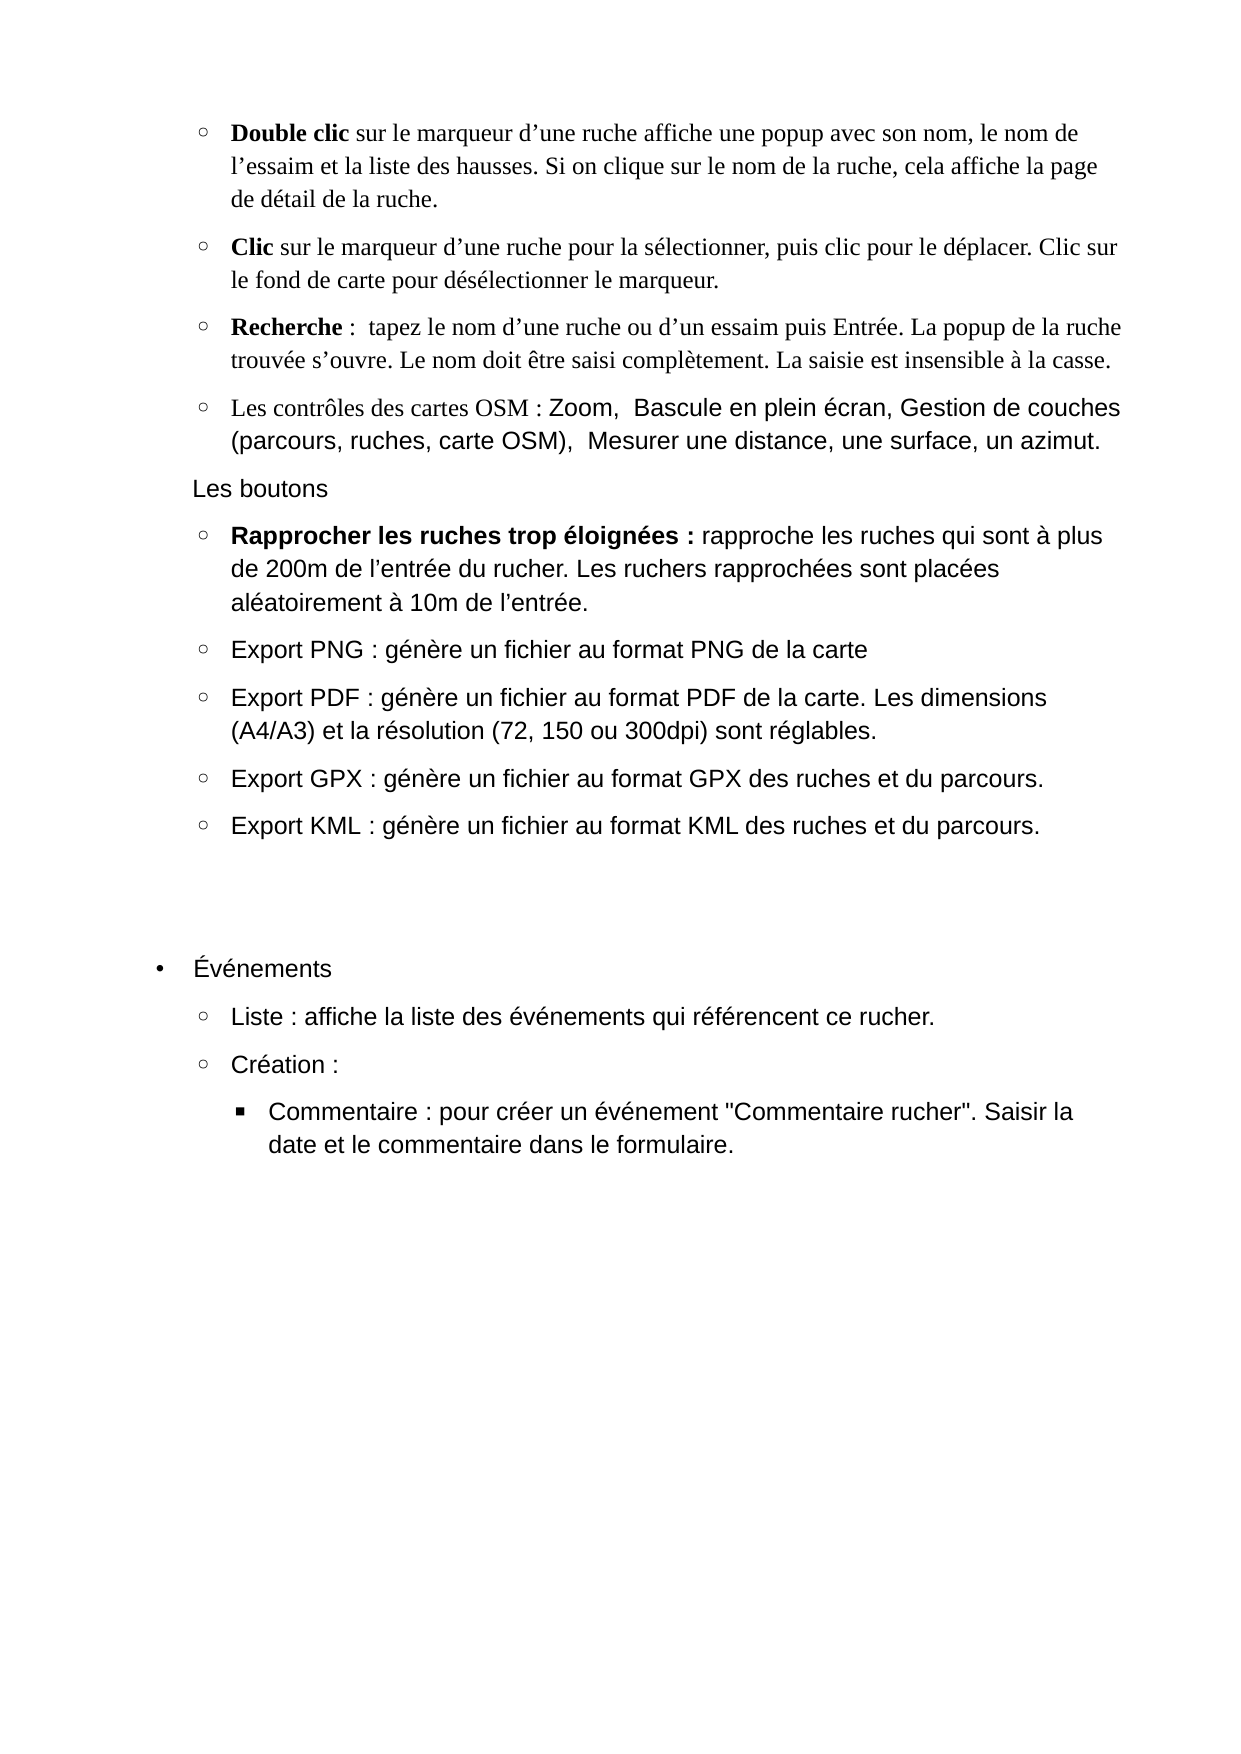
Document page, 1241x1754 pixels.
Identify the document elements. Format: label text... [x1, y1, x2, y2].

list Les contrôles des cartes OSM : Zoom, Bascule en plein écran, Gestion de couches (parcours, ruches, carte OSM), Mesurer une distance, une surface, un azimut. [193, 393, 1122, 455]
list Commentaire : pour créer un événement "Commentaire rucher". Saisir la date et le commentaire dans le formulaire. [231, 1097, 1122, 1159]
list Liste : affiche la liste des événements qui référencent ce rucher. [193, 1002, 1122, 1031]
list Double clic sur le marqueur d’une ruche affiche une popup avec son nom, le nom de l’essaim et la liste des hausses. Si on clique sur le nom de la ruche, cela affiche la page de détail de la ruche. [193, 118, 1122, 213]
list Export GPX : génère un fichier au format GPX des ruches et du parcours. [193, 763, 1122, 792]
list Événements [156, 954, 1122, 983]
list Recherche : tapez le nom d’une ruche ou d’un essaim puis Entrée. La popup de la ruche trouvée s’ouvre. Le nom doit être saisi complètement. La saisie est insensible à la casse. [193, 312, 1122, 374]
list Clic sur le marqueur d’une ruche pour la sélectionner, puis clic pour le déplacer. Clic sur le fond de carte pour désélectionner le marqueur. [193, 232, 1122, 293]
list Export PNG : génère un fichier au format PNG de la carte [193, 635, 1122, 664]
text Les boutons [192, 474, 1122, 502]
list Export KML : génère un fichier au format KML des ruches et du parcours. [193, 811, 1122, 840]
list Export PDF : génère un fichier au format PDF de la carte. Les dimensions (A4/A3) et la résolution (72, 150 ou 300dpi) sont réglables. [193, 683, 1122, 745]
list Création : [193, 1049, 1122, 1078]
list Rapprocher les ruches trop éloignées : rapproche les ruches qui sont à plus de 200m de l’entrée du rucher. Les ruchers rapprochées sont placées aléatoirement à 10m de l’entrée. [193, 521, 1122, 616]
